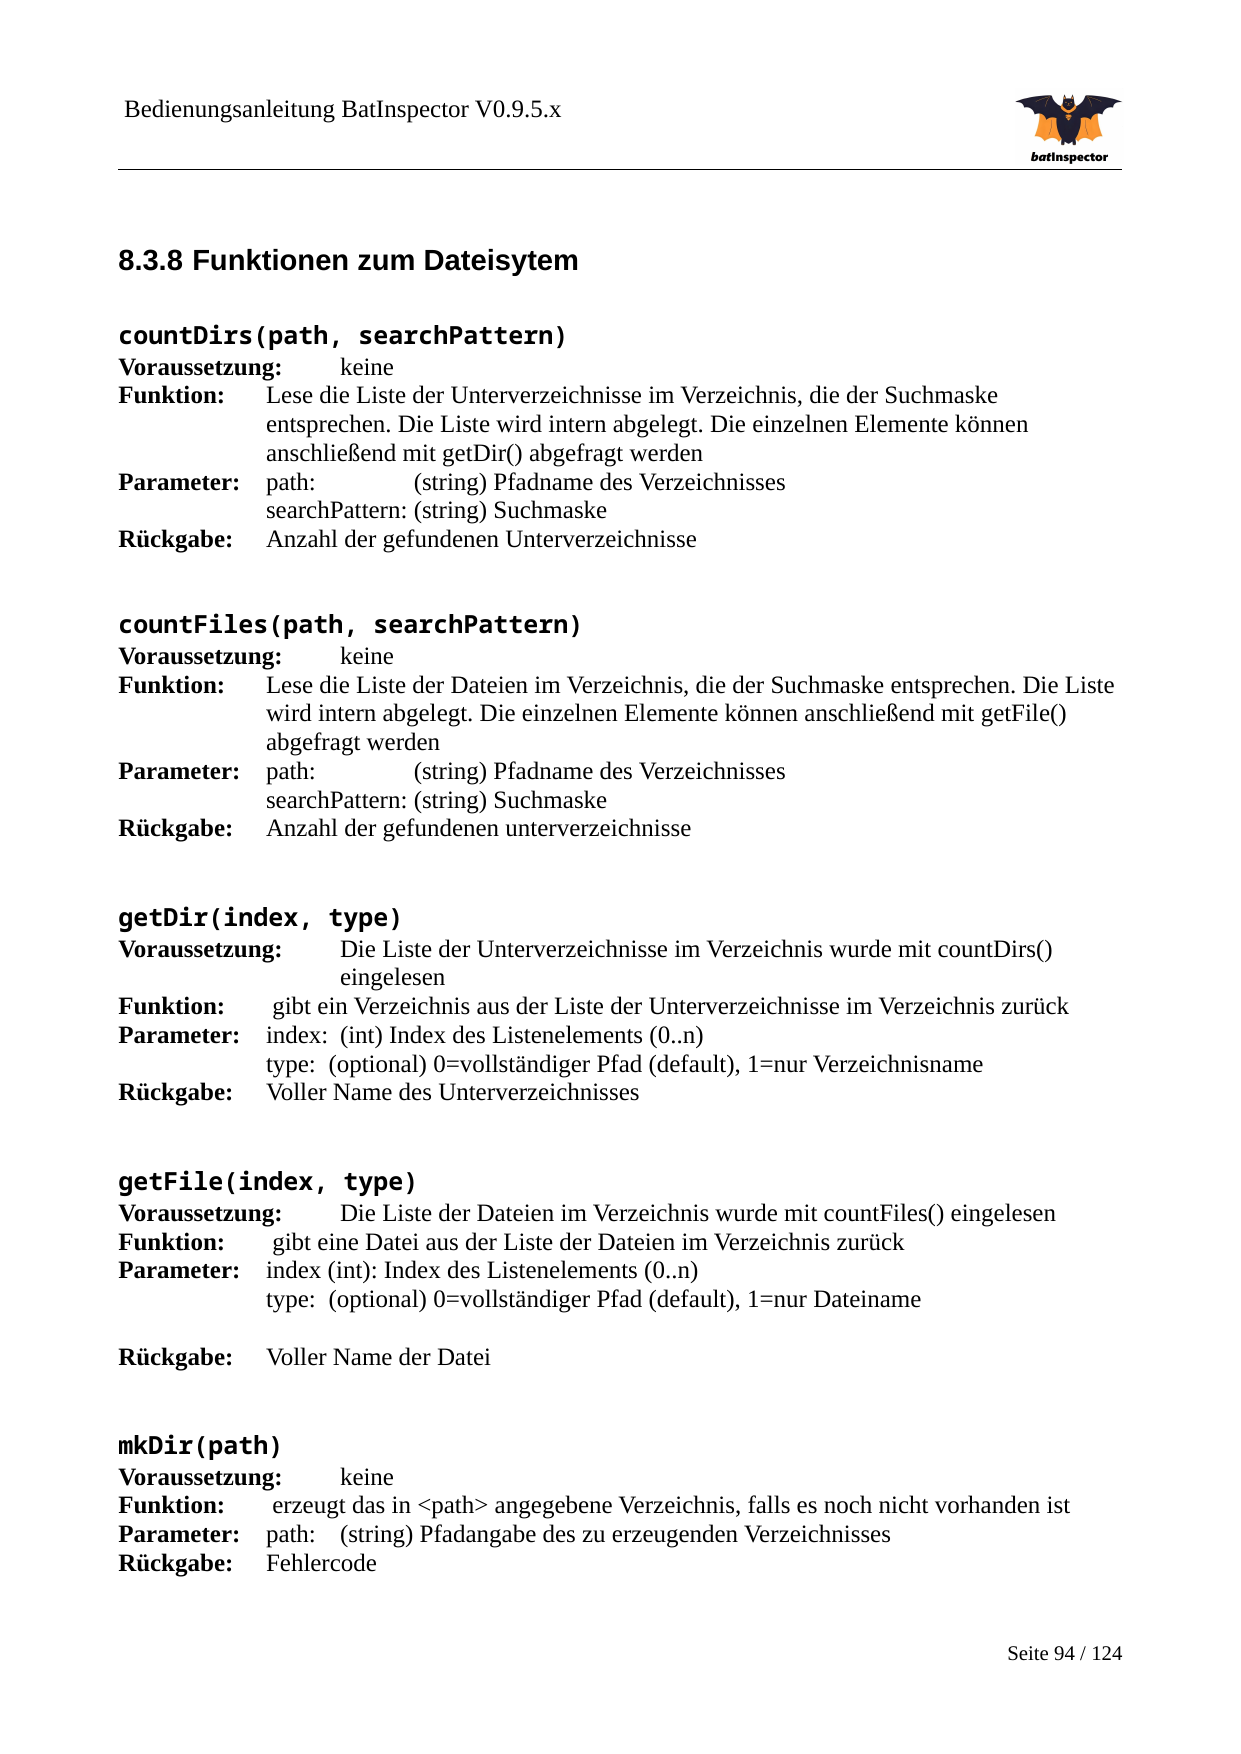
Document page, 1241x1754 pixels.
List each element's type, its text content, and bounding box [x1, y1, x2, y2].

text getFile(index, type) [118, 1164, 1122, 1198]
text Rückgabe: Voller Name der Datei [118, 1342, 1122, 1370]
text Voraussetzung: keine [118, 1462, 1122, 1491]
text Rückgabe: Voller Name des Unterverzeichnisses [118, 1077, 1122, 1106]
text Rückgabe: Anzahl der gefundenen unterverzeichnisse [118, 813, 1122, 842]
text Funktion: Lese die Liste der Dateien im Verzeichnis, die der Suchmaske entsprechen. Die Liste wird intern abgelegt. Die einzelnen Elemente können anschließend mit getFile() abgefragt werden [118, 670, 1122, 756]
picture [1015, 88, 1125, 165]
text Rückgabe: Anzahl der gefundenen Unterverzeichnisse [118, 524, 1122, 553]
text Parameter: index: (int) Index des Listenelements (0..n) [118, 1020, 1122, 1049]
text Funktion: gibt ein Verzeichnis aus der Liste der Unterverzeichnisse im Verzeichnis zurück [118, 991, 1122, 1020]
text Parameter: path: (string) Pfadname des Verzeichnisses searchPattern: (string) Suchmaske [118, 467, 1122, 524]
text Voraussetzung: keine [118, 352, 1122, 380]
text Funktion: gibt eine Datei aus der Liste der Dateien im Verzeichnis zurück [118, 1227, 1122, 1255]
subtitle Funktionen zum Dateisytem [118, 243, 1122, 276]
text type: (optional) 0=vollständiger Pfad (default), 1=nur Dateiname [118, 1284, 1122, 1342]
text Voraussetzung: Die Liste der Dateien im Verzeichnis wurde mit countFiles() eingelesen [118, 1198, 1122, 1227]
text countDirs(path, searchPattern) [118, 318, 1122, 352]
text type: (optional) 0=vollständiger Pfad (default), 1=nur Verzeichnisname [118, 1049, 1122, 1077]
text Voraussetzung: keine [118, 641, 1122, 670]
text Rückgabe: Fehlercode [118, 1548, 1122, 1577]
text mkDir(path) [118, 1428, 1122, 1462]
text Parameter: index (int): Index des Listenelements (0..n) [118, 1255, 1122, 1284]
text Parameter: path: (string) Pfadangabe des zu erzeugenden Verzeichnisses [118, 1519, 1122, 1548]
text getDir(index, type) [118, 900, 1122, 934]
text Parameter: path: (string) Pfadname des Verzeichnisses searchPattern: (string) Suchmaske [118, 756, 1122, 813]
text Voraussetzung: Die Liste der Unterverzeichnisse im Verzeichnis wurde mit countDirs() eingelesen [118, 934, 1122, 991]
text countFiles(path, searchPattern) [118, 607, 1122, 641]
text Funktion: erzeugt das in <path> angegebene Verzeichnis, falls es noch nicht vorhanden ist [118, 1491, 1122, 1519]
text Funktion: Lese die Liste der Unterverzeichnisse im Verzeichnis, die der Suchmaske entsprechen. Die Liste wird intern abgelegt. Die einzelnen Elemente können anschließend mit getDir() abgefragt werden [118, 380, 1122, 467]
